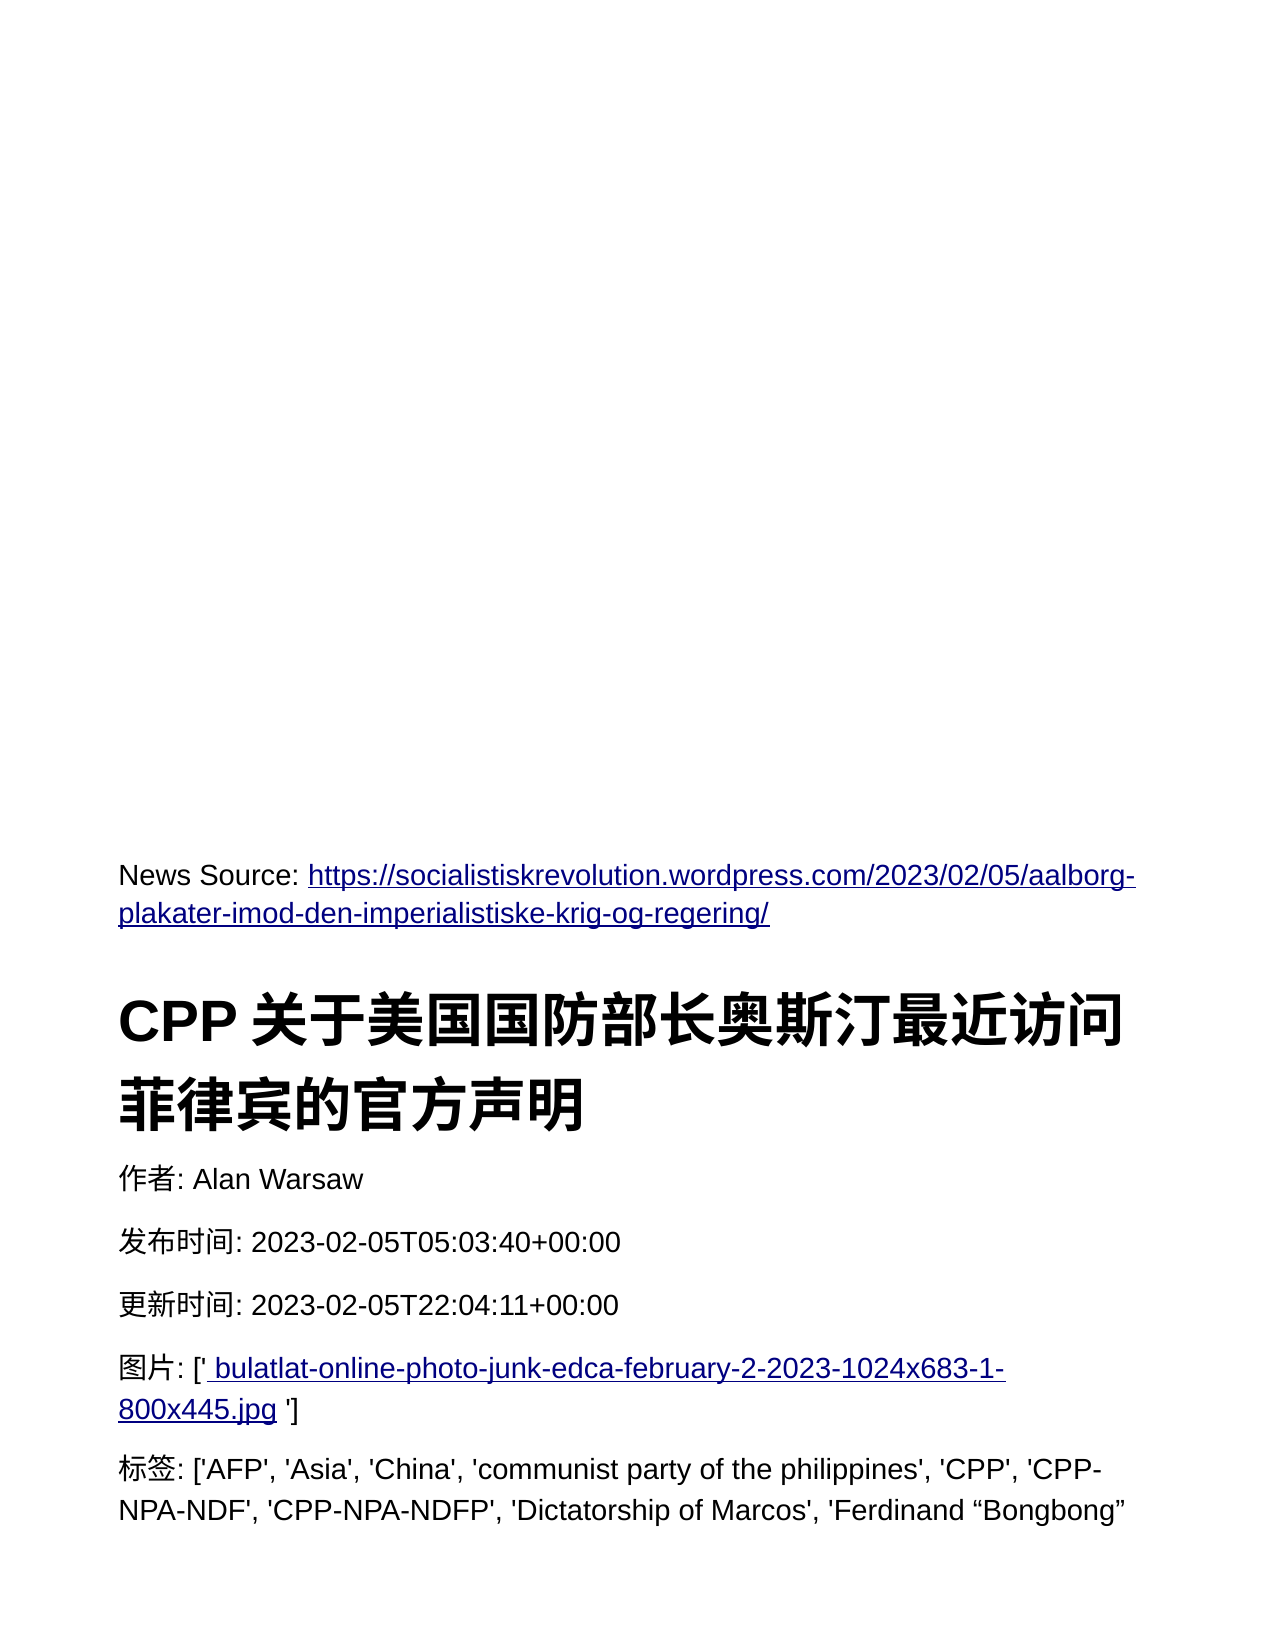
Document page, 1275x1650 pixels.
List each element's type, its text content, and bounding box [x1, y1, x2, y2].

text 发布时间: 2023-02-05T05:03:40+00:00 [118, 1219, 1157, 1261]
subtitle CPP关于美国国防部长奥斯汀最近访问菲律宾的官方声明 [118, 974, 1157, 1143]
text 更新时间: 2023-02-05T22:04:11+00:00 [118, 1282, 1157, 1324]
text 图片: [' bulatlat-online-photo-junk-edca-february-2-2023-1024x683-1-800x445.jpg '] [118, 1345, 1157, 1426]
text News Source: https://socialistiskrevolution.wordpress.com/2023/02/05/aalborg-plakater-imod-den-imperialistiske-krig-og-regering/ [118, 857, 1157, 929]
text 作者: Alan Warsaw [118, 1156, 1157, 1198]
text 标签: ['AFP', 'Asia', 'China', 'communist party of the philippines', 'CPP', 'CPP-NPA-NDF', 'CPP-NPA-NDFP', 'Dictatorship of Marcos', 'Ferdinand “Bongbong” [118, 1445, 1157, 1526]
